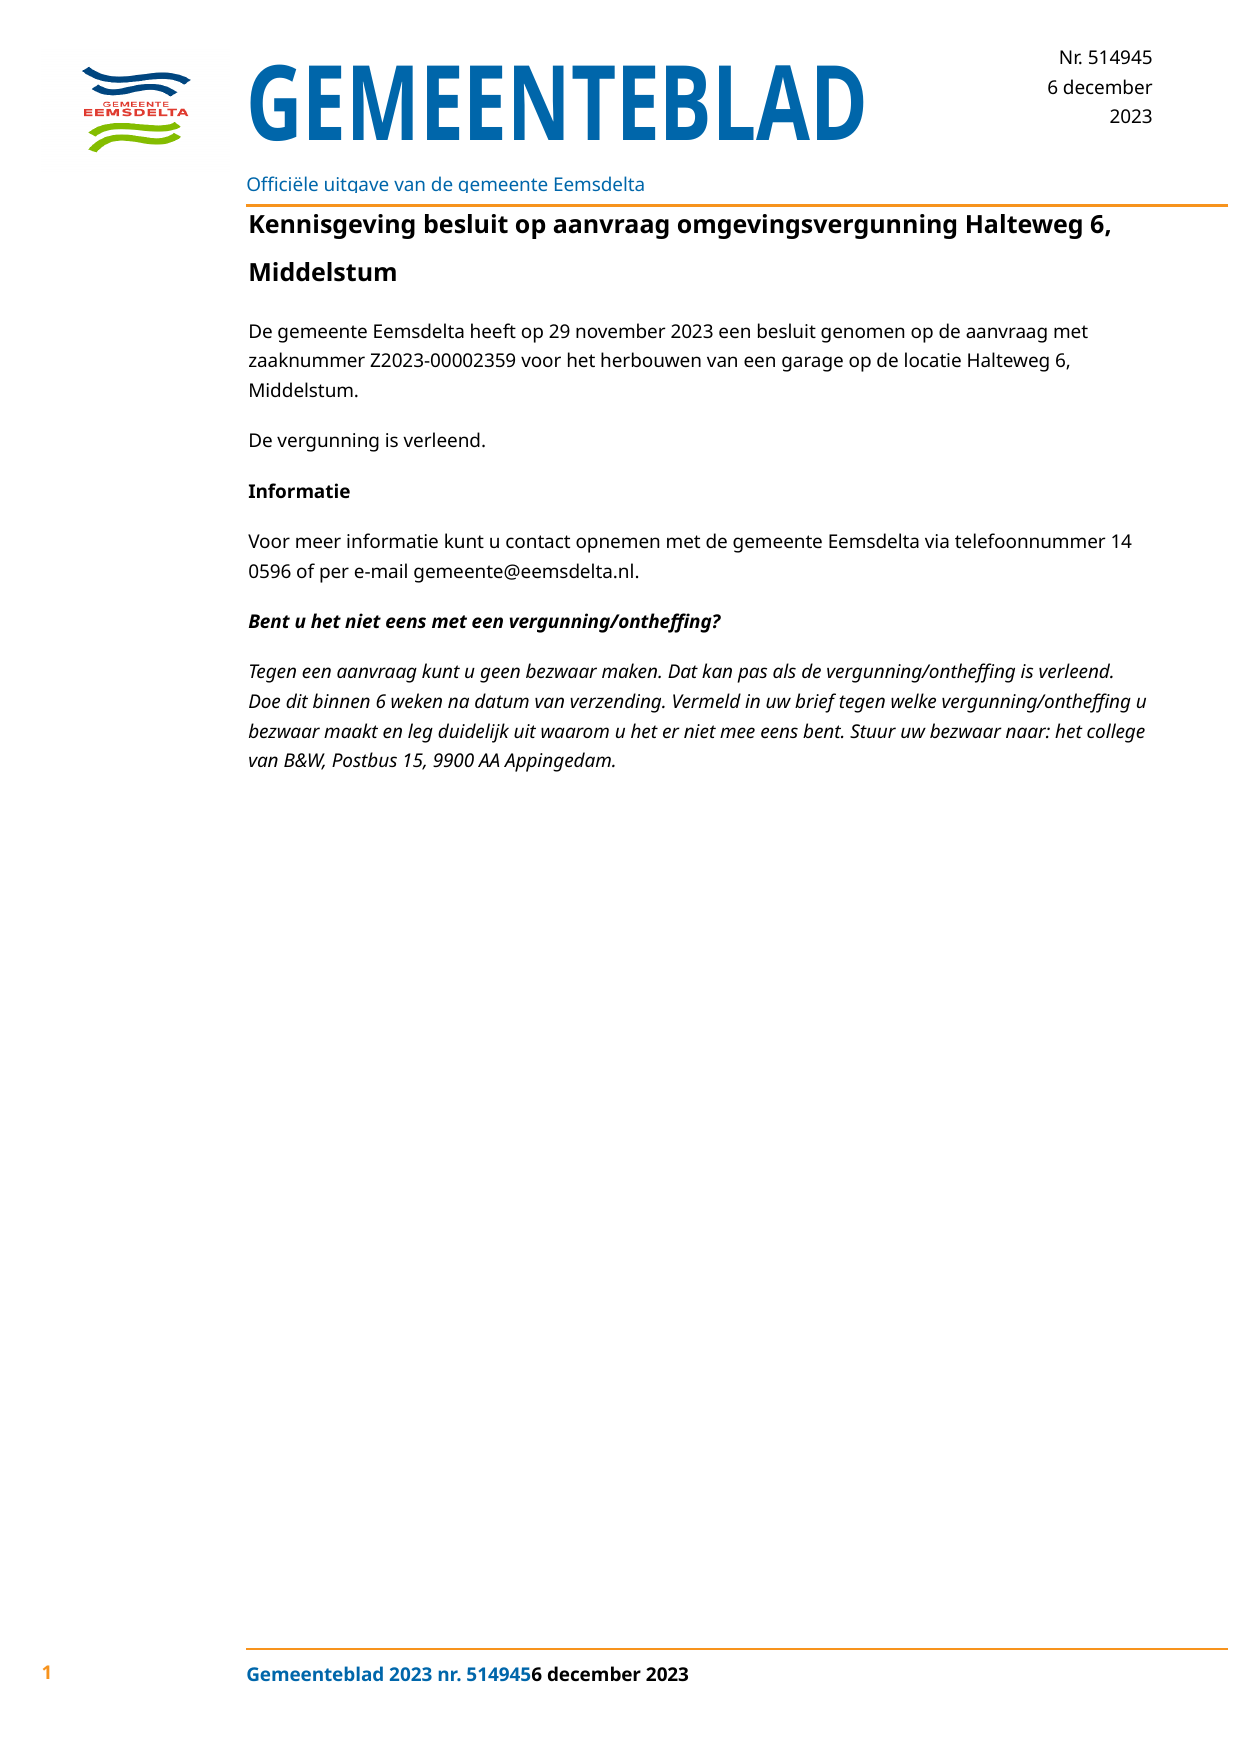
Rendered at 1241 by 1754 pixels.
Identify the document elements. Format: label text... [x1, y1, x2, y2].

text De vergunning is verleend. [248, 427, 1152, 453]
text Bent u het niet eens met een vergunning/ontheffing? [248, 608, 1152, 634]
text Tegen een aanvraag kunt u geen bezwaar maken. Dat kan pas als de vergunning/ontheffing is verleend. Doe dit binnen 6 weken na datum van verzending. Vermeld in uw brief tegen welke vergunning/ontheffing u bezwaar maakt en leg duidelijk uit waarom u het er niet mee eens bent. Stuur uw bezwaar naar: het college van B&W, Postbus 15, 9900 AA Appingedam. [248, 659, 1152, 773]
text Kennisgeving besluit op aanvraag omgevingsvergunning Halteweg 6, Middelstum [248, 207, 1152, 288]
text Voor meer informatie kunt u contact opnemen met de gemeente Eemsdelta via telefoonnummer 14 0596 of per e-mail gemeente@eemsdelta.nl. [248, 528, 1152, 584]
text Informatie [248, 478, 1152, 504]
picture [41, 47, 231, 172]
text De gemeente Eemsdelta heeft op 29 november 2023 een besluit genomen op de aanvraag met zaaknummer Z2023-00002359 voor het herbouwen van een garage op de locatie Halteweg 6, Middelstum. [248, 318, 1152, 403]
